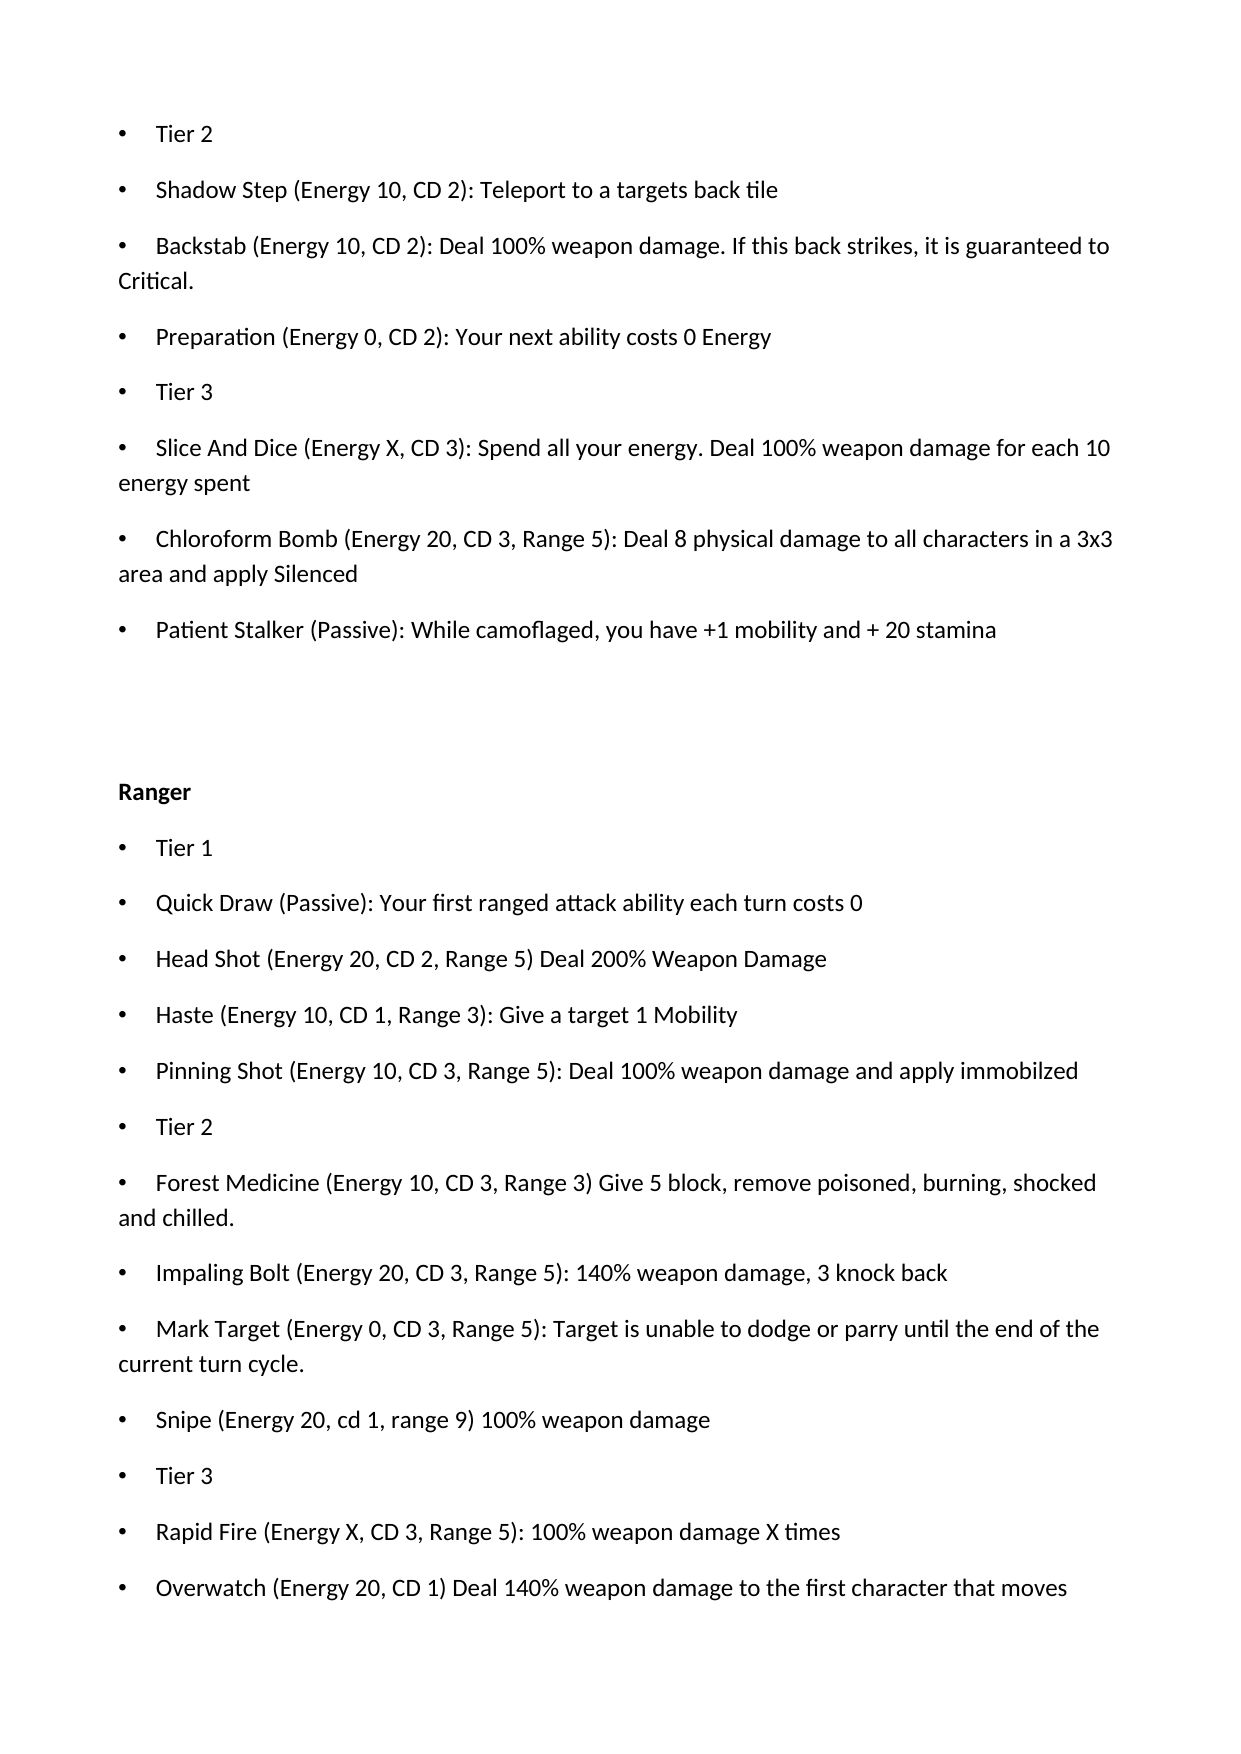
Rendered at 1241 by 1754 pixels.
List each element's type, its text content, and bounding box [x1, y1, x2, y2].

list Overwatch (Energy 20, CD 1) Deal 140% weapon damage to the first character that moves [81, 1572, 1122, 1602]
list Tier 2 [81, 1111, 1122, 1141]
list Patient Stalker (Passive): While camoflaged, you have +1 mobility and + 20 stamina [81, 614, 1122, 644]
list Tier 3 [81, 376, 1122, 407]
list Tier 2 [81, 118, 1122, 149]
list Backstab (Energy 10, CD 2): Deal 100% weapon damage. If this back strikes, it is guaranteed to Critical. [81, 230, 1122, 295]
text Ranger [118, 776, 1122, 806]
list Tier 1 [81, 832, 1122, 862]
list Haste (Energy 10, CD 1, Range 3): Give a target 1 Mobility [81, 999, 1122, 1030]
list Pinning Shot (Energy 10, CD 3, Range 5): Deal 100% weapon damage and apply immobilzed [81, 1055, 1122, 1086]
list Slice And Dice (Energy X, CD 3): Spend all your energy. Deal 100% weapon damage for each 10 energy spent [81, 432, 1122, 498]
list Rapid Fire (Energy X, CD 3, Range 5): 100% weapon damage X times [81, 1516, 1122, 1546]
list Quick Draw (Passive): Your first ranged attack ability each turn costs 0 [81, 887, 1122, 918]
list Snipe (Energy 20, cd 1, range 9) 100% weapon damage [81, 1404, 1122, 1435]
list Tier 3 [81, 1460, 1122, 1491]
list Forest Medicine (Energy 10, CD 3, Range 3) Give 5 block, remove poisoned, burning, shocked and chilled. [81, 1167, 1122, 1232]
list Chloroform Bomb (Energy 20, CD 3, Range 5): Deal 8 physical damage to all characters in a 3x3 area and apply Silenced [81, 523, 1122, 589]
list Shadow Step (Energy 10, CD 2): Teleport to a targets back tile [81, 174, 1122, 204]
list Mark Target (Energy 0, CD 3, Range 5): Target is unable to dodge or parry until the end of the current turn cycle. [81, 1313, 1122, 1379]
list Impaling Bolt (Energy 20, CD 3, Range 5): 140% weapon damage, 3 knock back [81, 1257, 1122, 1288]
list Preparation (Energy 0, CD 2): Your next ability costs 0 Energy [81, 321, 1122, 351]
list Head Shot (Energy 20, CD 2, Range 5) Deal 200% Weapon Damage [81, 943, 1122, 974]
